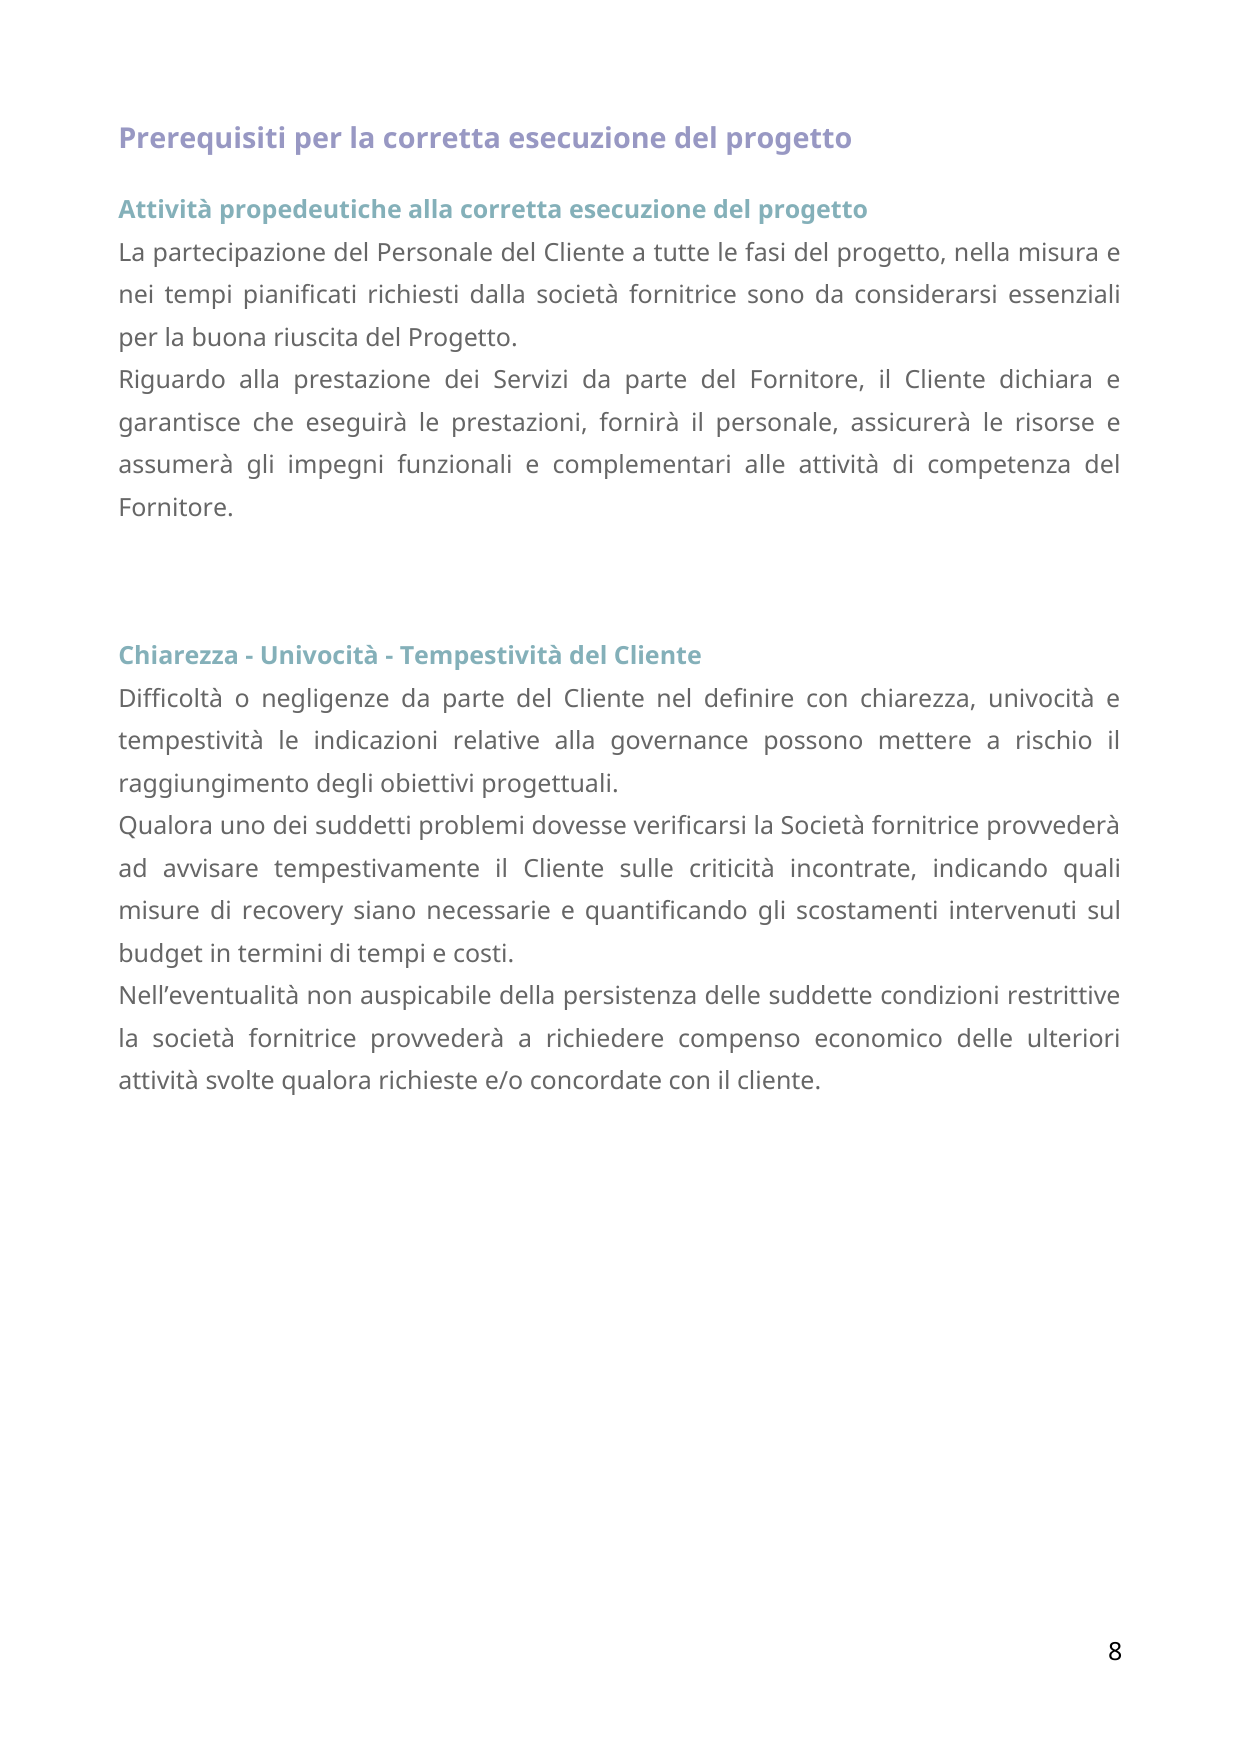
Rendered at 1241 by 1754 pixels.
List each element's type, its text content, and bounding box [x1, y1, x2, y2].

text Nell’eventualità non auspicabile della persistenza delle suddette condizioni restrittive la società fornitrice provvederà a richiedere compenso economico delle ulteriori attività svolte qualora richieste e/o concordate con il cliente. [118, 978, 1122, 1097]
subtitle Attività propedeutiche alla corretta esecuzione del progetto [118, 192, 1122, 226]
subtitle Chiarezza - Univocità - Tempestività del Cliente [118, 638, 1122, 672]
text Qualora uno dei suddetti problemi dovesse verificarsi la Società fornitrice provvederà ad avvisare tempestivamente il Cliente sulle criticità incontrate, indicando quali misure di recovery siano necessarie e quantificando gli scostamenti intervenuti sul budget in termini di tempi e costi. [118, 808, 1122, 969]
text Riguardo alla prestazione dei Servizi da parte del Fornitore, il Cliente dichiara e garantisce che eseguirà le prestazioni, fornirà il personale, assicurerà le risorse e assumerà gli impegni funzionali e complementari alle attività di competenza del Fornitore. [118, 362, 1122, 524]
text La partecipazione del Personale del Cliente a tutte le fasi del progetto, nella misura e nei tempi pianificati richiesti dalla società fornitrice sono da considerarsi essenziali per la buona riuscita del Progetto. [118, 234, 1122, 354]
text Difficoltà o negligenze da parte del Cliente nel definire con chiarezza, univocità e tempestività le indicazioni relative alla governance possono mettere a rischio il raggiungimento degli obiettivi progettuali. [118, 680, 1122, 799]
subtitle Prerequisiti per la corretta esecuzione del progetto [118, 118, 1122, 157]
